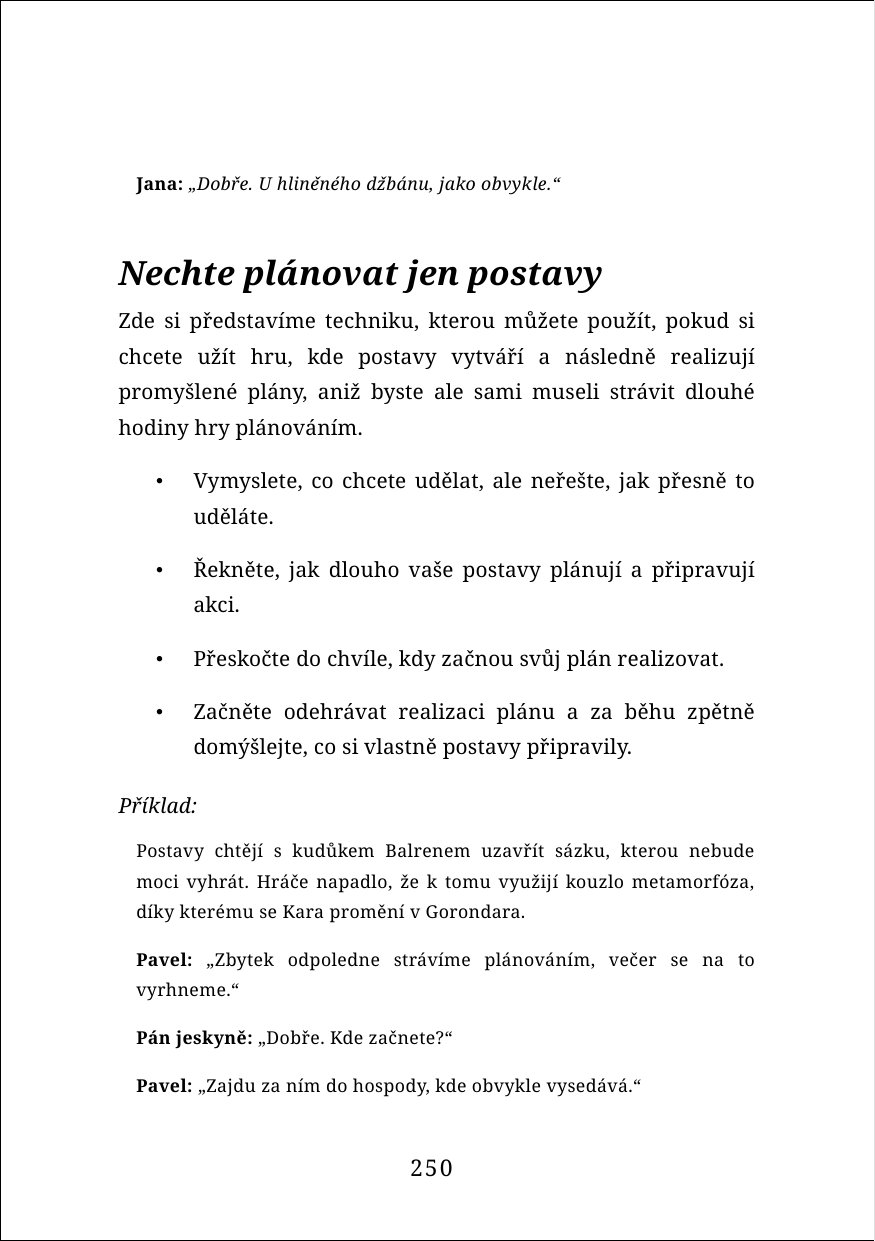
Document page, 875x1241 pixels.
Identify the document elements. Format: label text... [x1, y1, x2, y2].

text Příklad: [118, 792, 756, 820]
list Vymyslete, co chcete udělat, ale neřešte, jak přesně to uděláte. [156, 466, 756, 530]
text Pavel: „Zajdu za ním do hospody, kde obvykle vysedává.“ [136, 1073, 756, 1097]
text Jana: „Dobře. U hliněného džbánu, jako obvykle.“ [136, 172, 756, 196]
list Řekněte, jak dlouho vaše postavy plánují a připravují akci. [156, 555, 756, 619]
text Pavel: „Zbytek odpoledne strávíme plánováním, večer se na to vyrhneme.“ [136, 947, 756, 1002]
text Postavy chtějí s kudůkem Balrenem uzavřít sázku, kterou nebude moci vyhrát. Hráče napadlo, že k tomu využijí kouzlo metamorfóza, díky kterému se Kara promění v Gorondara. [136, 839, 756, 923]
list Začněte odehrávat realizaci plánu a za běhu zpětně domýšlejte, co si vlastně postavy připravily. [156, 697, 756, 761]
subtitle Nechte plánovat jen postavy [118, 249, 756, 295]
list Přeskočte do chvíle, kdy začnou svůj plán realizovat. [156, 644, 756, 672]
text Pán jeskyně: „Dobře. Kde začnete?“ [136, 1025, 756, 1049]
text Zde si představíme techniku, kterou můžete použít, pokud si chcete užít hru, kde postavy vytváří a následně realizují promyšlené plány, aniž byste ale sami museli strávit dlouhé hodiny hry plánováním. [118, 306, 756, 441]
